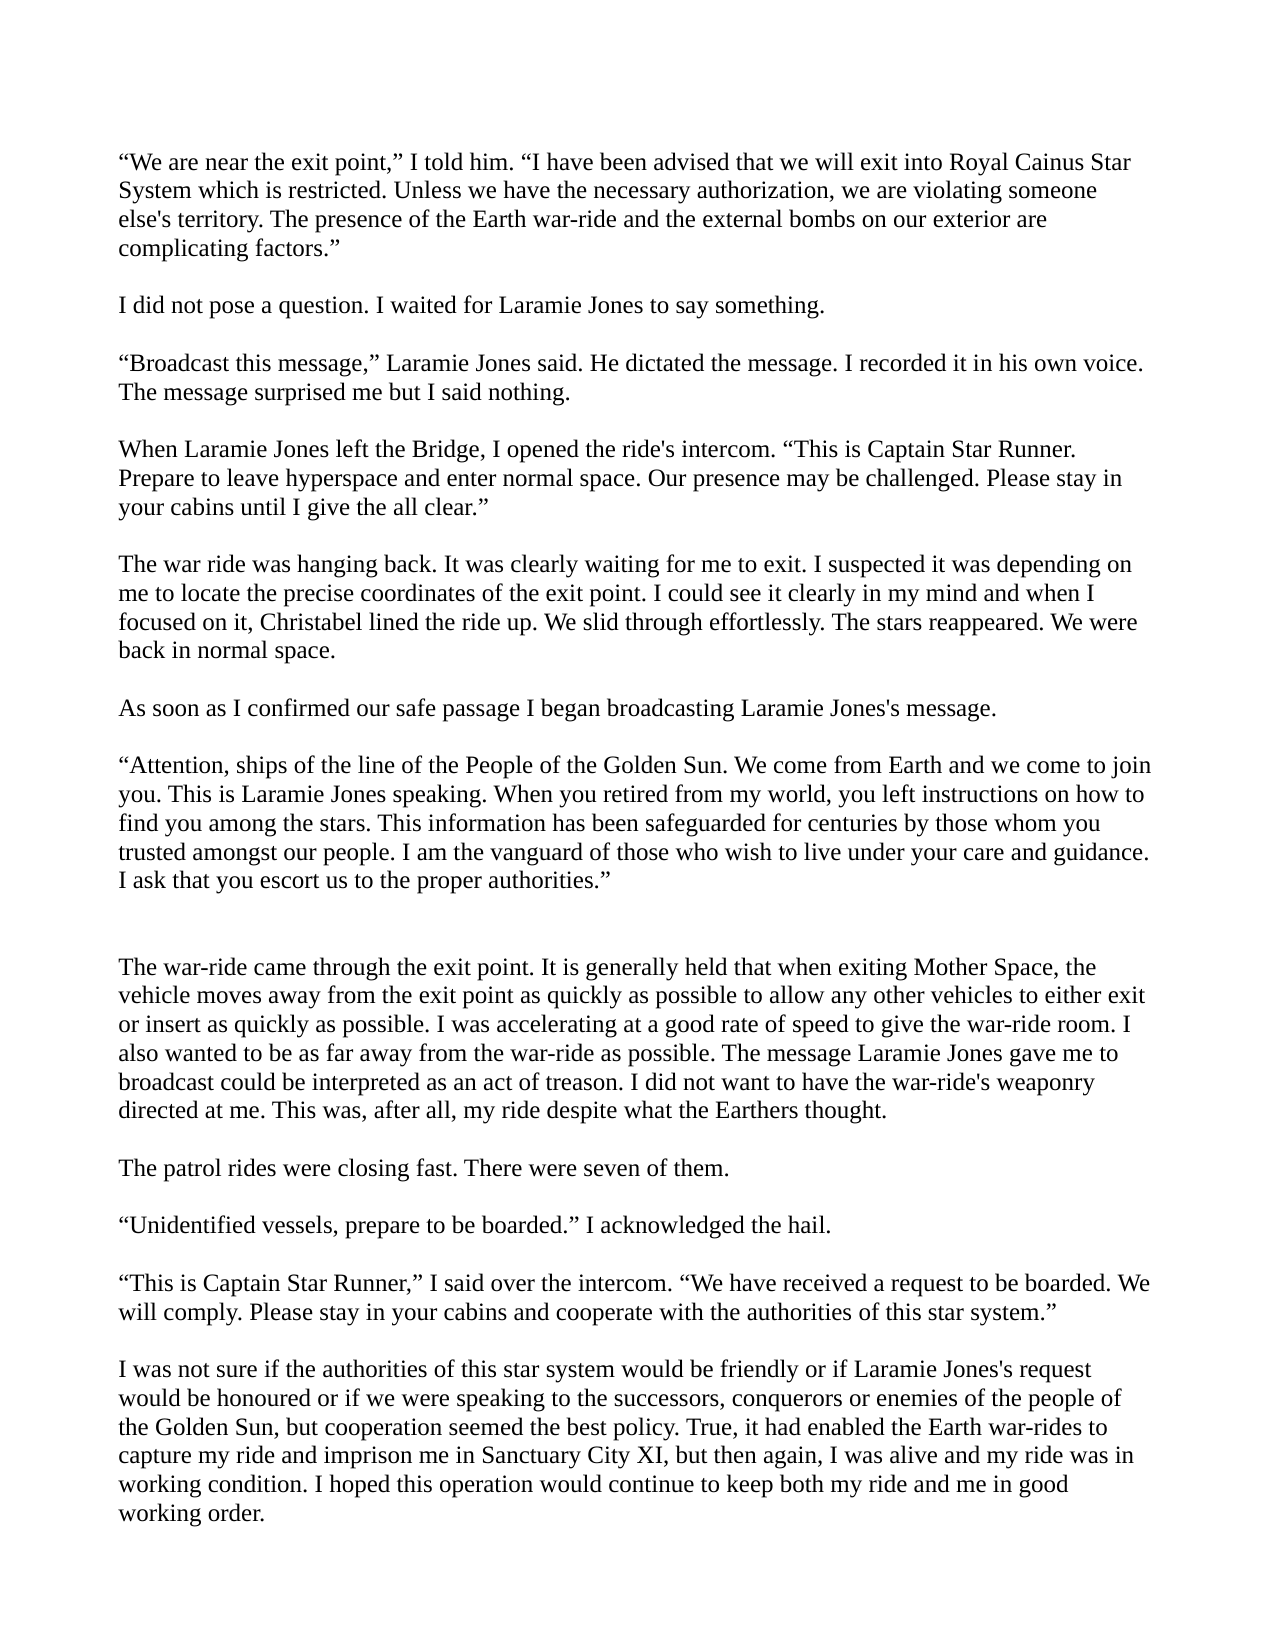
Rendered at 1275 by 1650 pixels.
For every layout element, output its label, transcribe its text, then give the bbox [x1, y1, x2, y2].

text “Unidentified vessels, prepare to be boarded.” I acknowledged the hail. [118, 1211, 1157, 1239]
text “Attention, ships of the line of the People of the Golden Sun. We come from Earth and we come to join you. This is Laramie Jones speaking. When you retired from my world, you left instructions on how to find you among the stars. This information has been safeguarded for centuries by those whom you trusted amongst our people. I am the vanguard of those who wish to live under your care and guidance. I ask that you escort us to the proper authorities.” [118, 751, 1157, 894]
text The war ride was hanging back. It was clearly waiting for me to exit. I suspected it was depending on me to locate the precise coordinates of the exit point. I could see it clearly in my mind and when I focused on it, Christabel lined the ride up. We slid through effortlessly. The stars reappeared. We were back in normal space. [118, 549, 1157, 664]
text As soon as I confirmed our safe passage I began broadcasting Laramie Jones's message. [118, 693, 1157, 722]
text “We are near the exit point,” I told him. “I have been advised that we will exit into Royal Cainus Star System which is restricted. Unless we have the necessary authorization, we are violating someone else's territory. The presence of the Earth war-ride and the external bombs on our exterior are complicating factors.” [118, 147, 1157, 262]
text The patrol rides were closing fast. There were seven of them. [118, 1153, 1157, 1182]
text The war-ride came through the exit point. It is generally held that when exiting Mother Space, the vehicle moves away from the exit point as quickly as possible to allow any other vehicles to either exit or insert as quickly as possible. I was accelerating at a good rate of speed to give the war-ride room. I also wanted to be as far away from the war-ride as possible. The message Laramie Jones gave me to broadcast could be interpreted as an act of treason. I did not want to have the war-ride's weaponry directed at me. This was, after all, my ride despite what the Earthers thought. [118, 952, 1157, 1124]
text When Laramie Jones left the Bridge, I opened the ride's intercom. “This is Captain Star Runner. Prepare to leave hyperspace and enter normal space. Our presence may be challenged. Please stay in your cabins until I give the all clear.” [118, 434, 1157, 521]
text “This is Captain Star Runner,” I said over the intercom. “We have received a request to be boarded. We will comply. Please stay in your cabins and cooperate with the authorities of this star system.” [118, 1268, 1157, 1326]
text I did not pose a question. I waited for Laramie Jones to say something. [118, 291, 1157, 319]
text I was not sure if the authorities of this star system would be friendly or if Laramie Jones's request would be honoured or if we were speaking to the successors, conquerors or enemies of the people of the Golden Sun, but cooperation seemed the best policy. True, it had enabled the Earth war-rides to capture my ride and imprison me in Sanctuary City XI, but then again, I was alive and my ride was in working condition. I hoped this operation would continue to keep both my ride and me in good working order. [118, 1354, 1157, 1527]
text “Broadcast this message,” Laramie Jones said. He dictated the message. I recorded it in his own voice. The message surprised me but I said nothing. [118, 348, 1157, 406]
